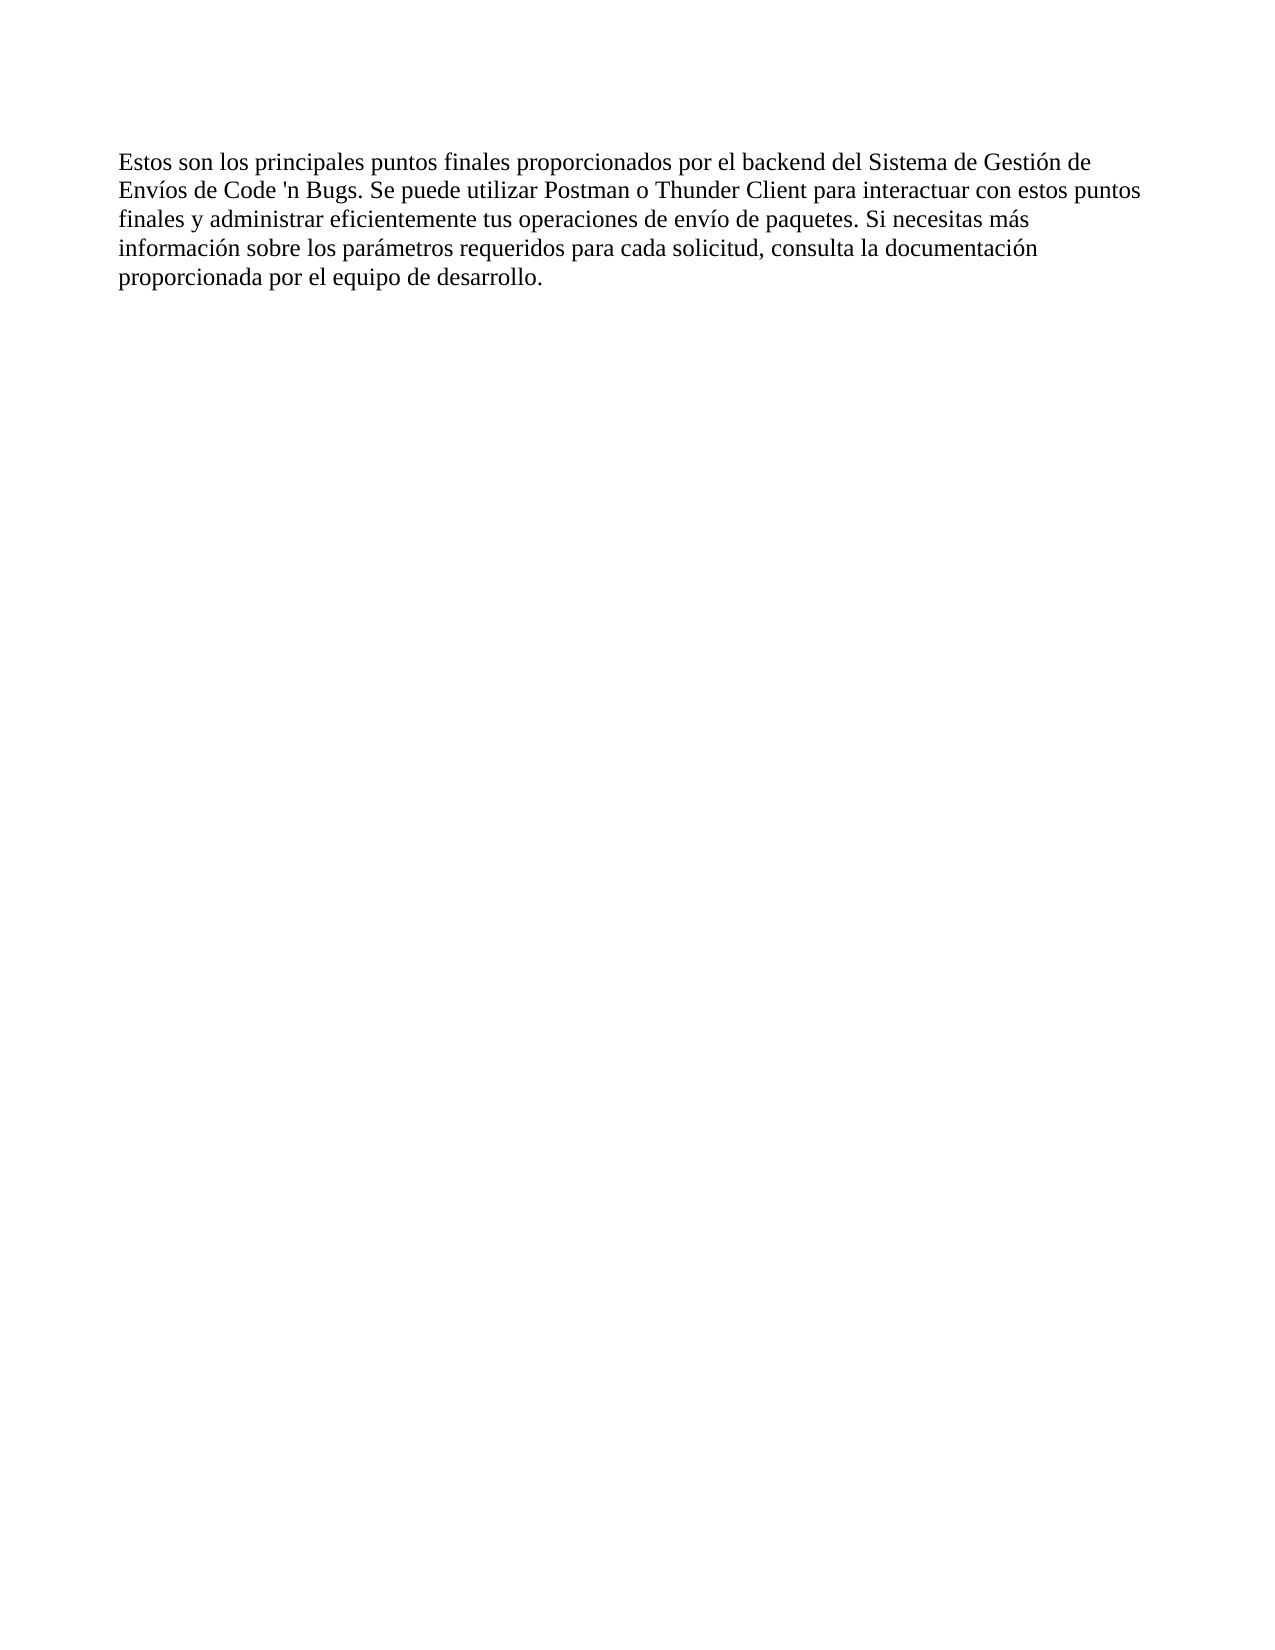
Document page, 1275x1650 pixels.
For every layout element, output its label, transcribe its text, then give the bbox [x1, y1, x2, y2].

text Estos son los principales puntos finales proporcionados por el backend del Sistema de Gestión de Envíos de Code 'n Bugs. Se puede utilizar Postman o Thunder Client para interactuar con estos puntos finales y administrar eficientemente tus operaciones de envío de paquetes. Si necesitas más información sobre los parámetros requeridos para cada solicitud, consulta la documentación proporcionada por el equipo de desarrollo. [118, 147, 1157, 291]
